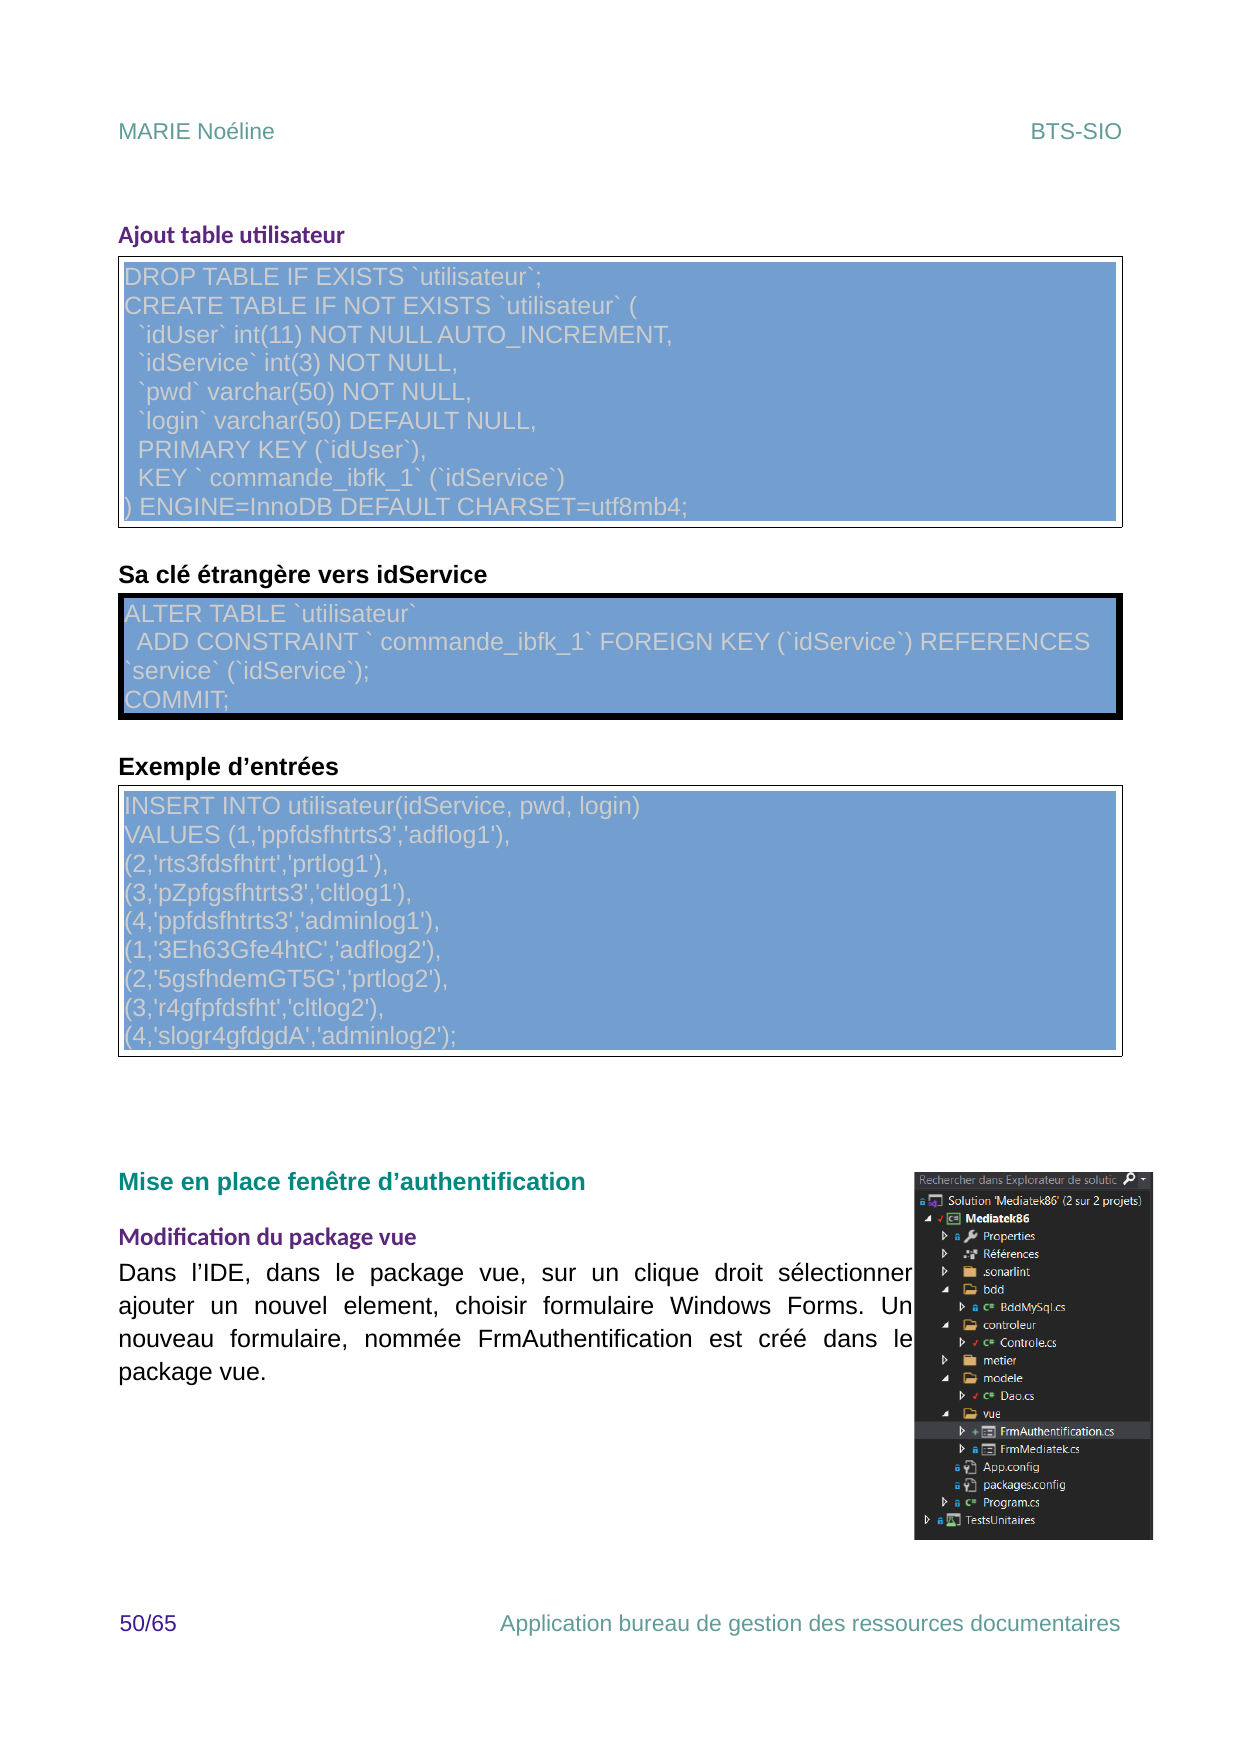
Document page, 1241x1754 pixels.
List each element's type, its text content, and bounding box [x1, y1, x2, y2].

subtitle Mise en place fenêtre d’authentification [118, 1167, 1122, 1196]
text Exemple d’entrées [118, 752, 1122, 781]
subtitle Modification du package vue [118, 1221, 914, 1252]
table_header ALTER TABLE `utilisateur` ADD CONSTRAINT ` commande_ibfk_1` FOREIGN KEY (`idService`) REFERENCES `service` (`idService`); COMMIT; [119, 594, 1122, 719]
table_header DROP TABLE IF EXISTS `utilisateur`; CREATE TABLE IF NOT EXISTS `utilisateur` ( `idUser` int(11) NOT NULL AUTO_INCREMENT, `idService` int(3) NOT NULL, `pwd` varchar(50) NOT NULL, `login` varchar(50) DEFAULT NULL, PRIMARY KEY (`idUser`), KEY ` commande_ibfk_1` (`idService`) ) ENGINE=InnoDB DEFAULT CHARSET=utf8mb4; [119, 257, 1122, 527]
table_header INSERT INTO utilisateur(idService, pwd, login) VALUES (1,'ppfdsfhtrts3','adflog1'), (2,'rts3fdsfhtrt','prtlog1'), (3,'pZpfgsfhtrts3','cltlog1'), (4,'ppfdsfhtrts3','adminlog1'), (1,'3Eh63Gfe4htC','adflog2'), (2,'5gsfhdemGT5G','prtlog2'), (3,'r4gfpfdsfht','cltlog2'), (4,'slogr4gfdgdA','adminlog2'); [119, 786, 1122, 1056]
text Sa clé étrangère vers idService [118, 560, 1122, 588]
subtitle Ajout table utilisateur [118, 219, 1122, 250]
text Dans l’IDE, dans le package vue, sur un clique droit sélectionner ajouter un nouvel element, choisir formulaire Windows Forms. Un nouveau formulaire, nommée FrmAuthentification est créé dans le package vue. [118, 1258, 914, 1386]
picture [914, 1172, 1154, 1540]
